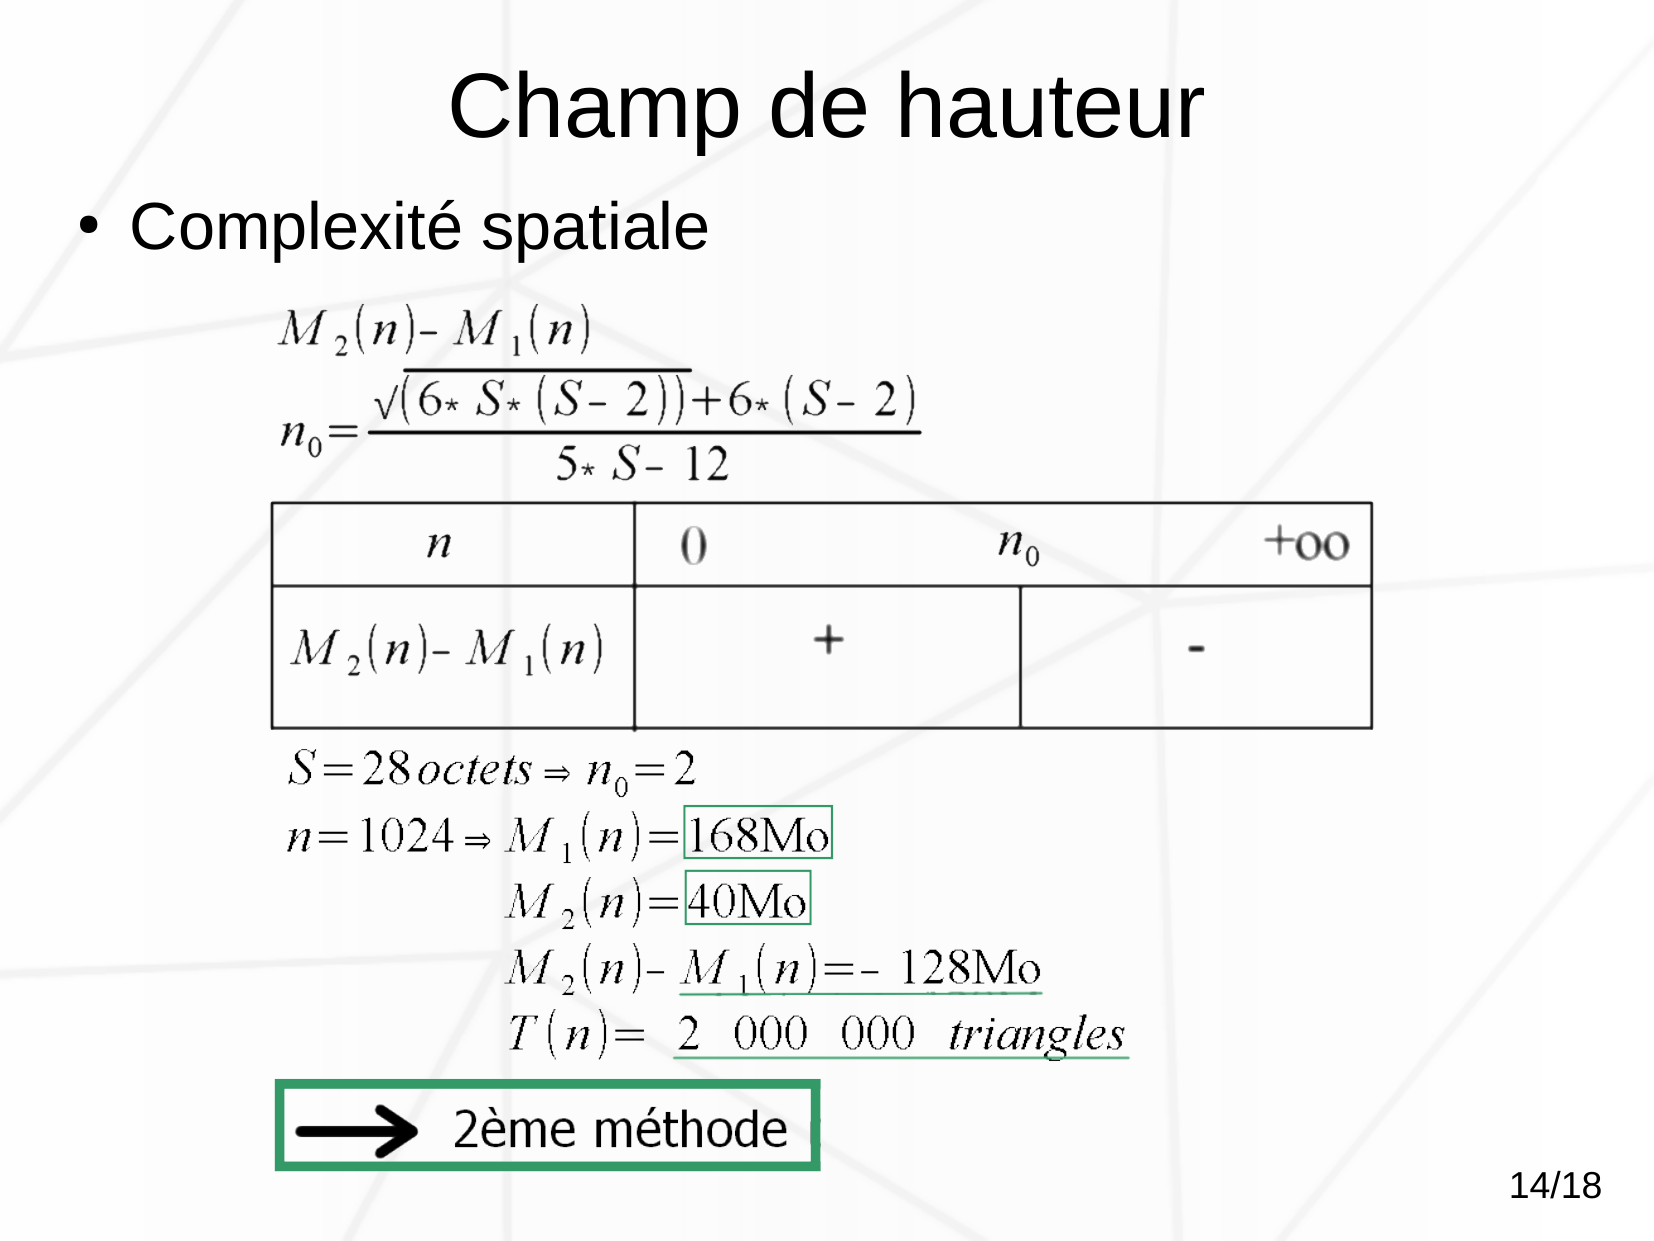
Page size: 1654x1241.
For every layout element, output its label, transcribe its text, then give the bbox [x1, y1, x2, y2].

title Champ de hauteur [82, 2, 1572, 210]
text_box 14/18 [1386, 1157, 1654, 1235]
picture [0, 0, 1654, 1241]
list Complexité spatiale [59, 188, 1052, 266]
